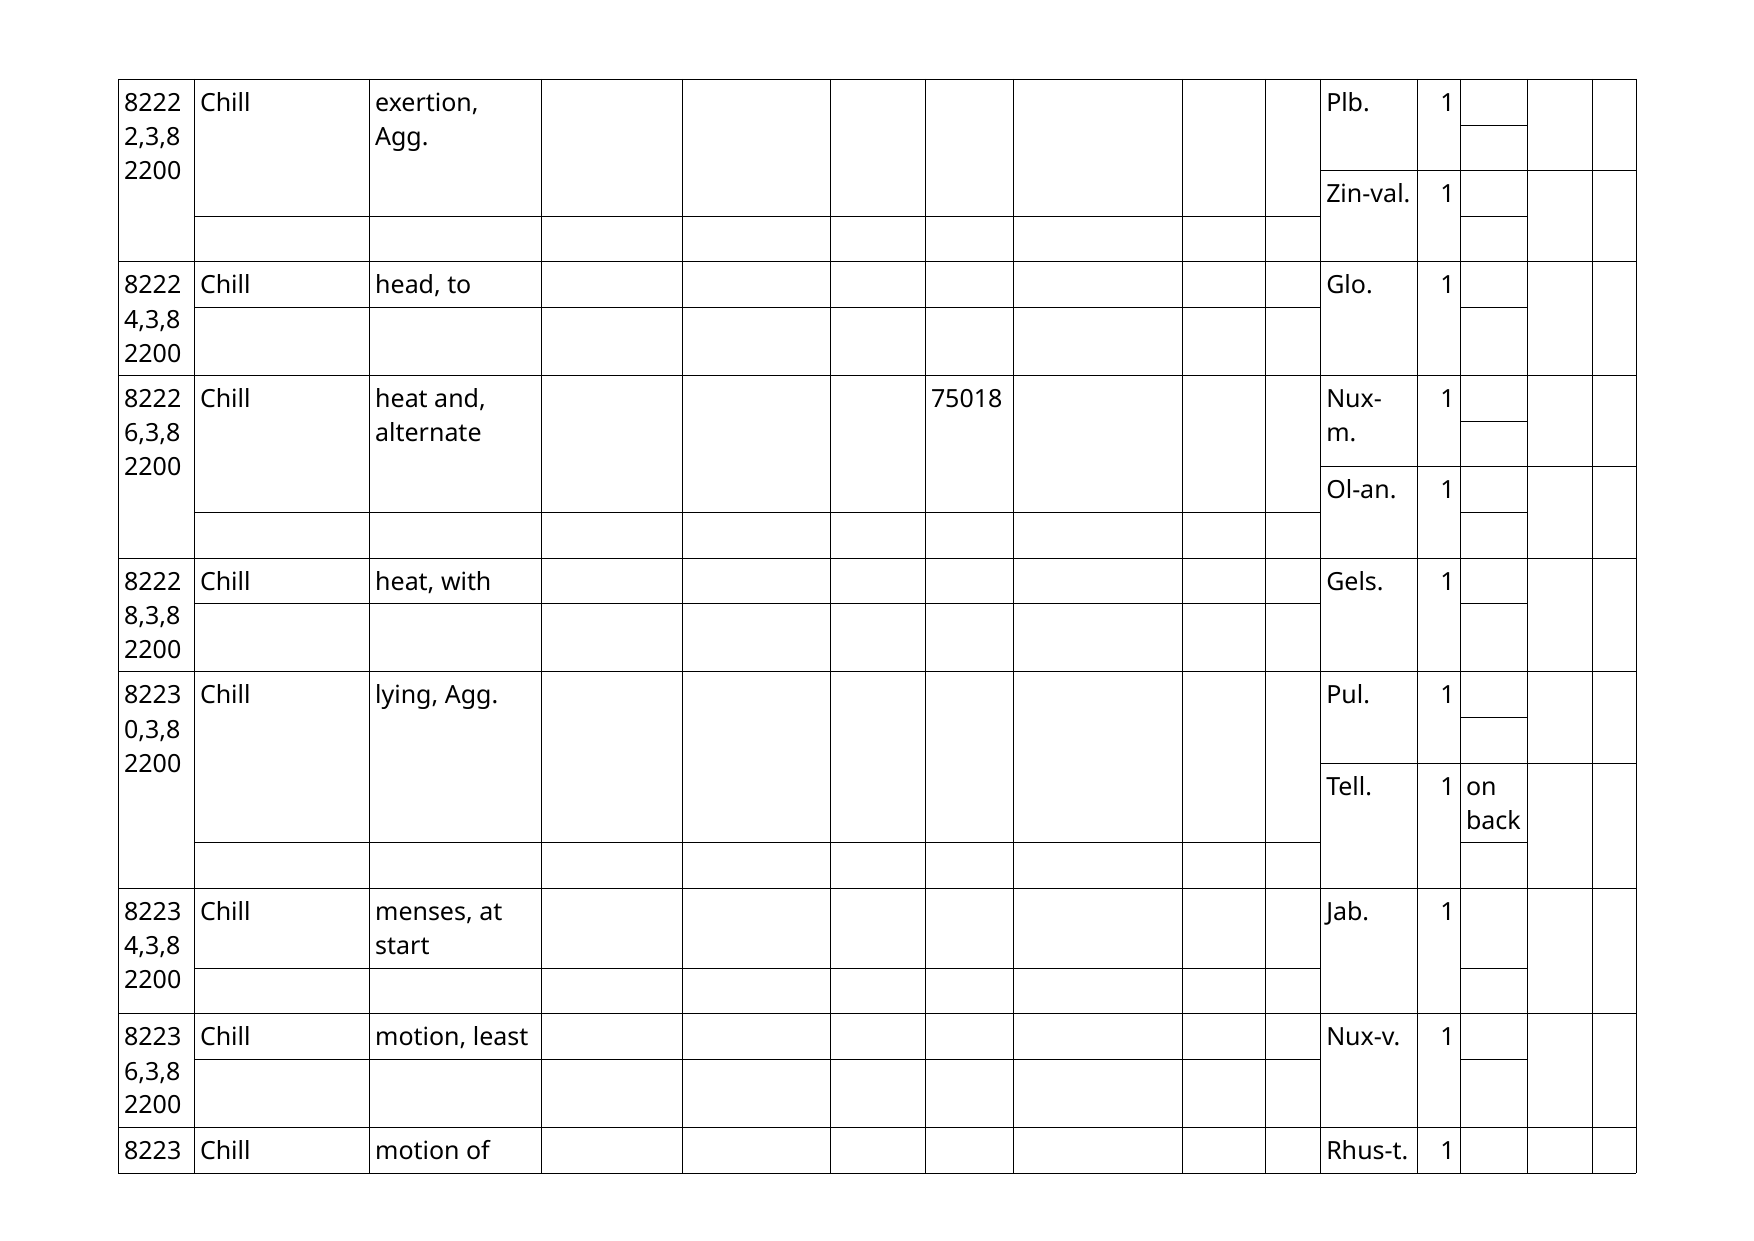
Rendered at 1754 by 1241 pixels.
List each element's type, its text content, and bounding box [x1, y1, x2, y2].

table_cell 1 [1418, 672, 1460, 763]
table_cell [926, 217, 1013, 261]
table_cell [926, 843, 1013, 888]
table_cell [1183, 672, 1265, 842]
table_cell [1183, 262, 1265, 307]
table_cell 82224,3,82200 [119, 262, 194, 375]
table_cell [1014, 1014, 1182, 1059]
table_cell Chill [195, 559, 369, 603]
table_cell [542, 80, 682, 216]
table_cell 82226,3,82200 [119, 376, 194, 558]
table_cell 82236,3,82200 [119, 1014, 194, 1127]
table_cell head, to [370, 262, 541, 307]
table_cell Nux-m. [1321, 376, 1417, 466]
table_cell [195, 604, 369, 671]
table_cell [1014, 889, 1182, 968]
table_cell [1593, 467, 1636, 558]
table_cell 1 [1418, 1014, 1460, 1127]
table_cell [683, 262, 830, 307]
table_cell [195, 513, 369, 558]
table_cell [1014, 969, 1182, 1013]
table_cell [831, 672, 925, 842]
table_cell [831, 217, 925, 261]
table_cell Jab. [1321, 889, 1417, 1013]
table_cell 1 [1418, 1128, 1460, 1173]
table_cell [683, 1014, 830, 1059]
table_cell [1266, 262, 1320, 307]
table_cell Chill [195, 1014, 369, 1059]
table_cell [831, 843, 925, 888]
table_cell Chill [195, 376, 369, 512]
table_cell [1183, 376, 1265, 512]
table_cell [1266, 604, 1320, 671]
table_cell [1461, 126, 1527, 170]
table_cell 82228,3,82200 [119, 559, 194, 671]
table_cell [1528, 672, 1592, 763]
table_cell heat and, alternate [370, 376, 541, 512]
table_cell 82230,3,82200 [119, 672, 194, 888]
table_cell [1014, 217, 1182, 261]
table_cell [542, 1060, 682, 1127]
table_cell [1014, 1060, 1182, 1127]
table_cell [1461, 1014, 1527, 1059]
table_cell Chill [195, 80, 369, 216]
table_cell [1266, 217, 1320, 261]
table_cell [831, 1014, 925, 1059]
table_cell [1461, 308, 1527, 375]
table_cell [683, 513, 830, 558]
table_cell [1461, 718, 1527, 763]
table_cell [1528, 1128, 1592, 1173]
table_cell [1014, 559, 1182, 603]
table_cell [1183, 308, 1265, 375]
table_cell [1266, 308, 1320, 375]
table_cell [683, 80, 830, 216]
table_cell [926, 604, 1013, 671]
table_cell [926, 1060, 1013, 1127]
table_cell [1461, 1128, 1527, 1173]
table_cell [831, 376, 925, 512]
table_cell [542, 969, 682, 1013]
table_cell [683, 1060, 830, 1127]
table_cell [542, 1014, 682, 1059]
table_cell exertion, Agg. [370, 80, 541, 216]
table_cell [1014, 513, 1182, 558]
table_cell [1528, 262, 1592, 375]
table_cell [1461, 559, 1527, 603]
table_cell [1266, 1014, 1320, 1059]
table_cell [1266, 513, 1320, 558]
table_cell [1528, 764, 1592, 888]
table_cell [542, 843, 682, 888]
table_cell [926, 80, 1013, 216]
table_cell [542, 889, 682, 968]
table_cell [542, 559, 682, 603]
table_cell 82234,3,82200 [119, 889, 194, 1013]
table_cell [1593, 80, 1636, 170]
table_cell [926, 559, 1013, 603]
table_cell [831, 969, 925, 1013]
table_cell Gels. [1321, 559, 1417, 671]
table_cell Ol-an. [1321, 467, 1417, 558]
table_cell [1014, 1128, 1182, 1173]
table_cell 1 [1418, 467, 1460, 558]
table_cell [926, 889, 1013, 968]
table_cell [1461, 467, 1527, 512]
table_cell Nux-v. [1321, 1014, 1417, 1127]
table_cell [542, 308, 682, 375]
table_cell [1593, 559, 1636, 671]
table_cell menses, at start [370, 889, 541, 968]
table_cell [831, 1060, 925, 1127]
table_cell [1266, 889, 1320, 968]
table_cell [831, 559, 925, 603]
table_cell [1593, 889, 1636, 1013]
table_cell [683, 969, 830, 1013]
table_cell Chill [195, 262, 369, 307]
table_cell [831, 513, 925, 558]
table_cell [1183, 1128, 1265, 1173]
table_cell [1183, 80, 1265, 216]
table_cell lying, Agg. [370, 672, 541, 842]
table_cell [1528, 559, 1592, 671]
table_cell [1593, 672, 1636, 763]
table_cell Rhus-t. [1321, 1128, 1417, 1173]
table_cell [1461, 422, 1527, 466]
table_cell Plb. [1321, 80, 1417, 170]
table_cell [1266, 559, 1320, 603]
table_cell [195, 1060, 369, 1127]
table_cell Glo. [1321, 262, 1417, 375]
table_cell [1183, 1014, 1265, 1059]
table_cell [1183, 604, 1265, 671]
table_cell [1593, 764, 1636, 888]
table_cell heat, with [370, 559, 541, 603]
table_cell [926, 262, 1013, 307]
table_cell [1461, 969, 1527, 1013]
table_cell [1266, 80, 1320, 216]
table_cell [542, 262, 682, 307]
table_cell [1014, 80, 1182, 216]
table_cell [831, 1128, 925, 1173]
table_cell [1593, 1014, 1636, 1127]
table_cell [1183, 513, 1265, 558]
table_cell [1461, 513, 1527, 558]
table_cell [831, 889, 925, 968]
table_cell [370, 843, 541, 888]
table_cell [1593, 376, 1636, 466]
table_cell [683, 217, 830, 261]
table_cell motion, least [370, 1014, 541, 1059]
table_cell [370, 217, 541, 261]
table_cell 1 [1418, 376, 1460, 466]
table_cell [1461, 217, 1527, 261]
table_cell Chill [195, 889, 369, 968]
table_cell [1593, 171, 1636, 261]
table_cell [542, 1128, 682, 1173]
table_cell [542, 513, 682, 558]
table_cell [683, 559, 830, 603]
table_cell [831, 308, 925, 375]
table_cell [683, 889, 830, 968]
table_cell 1 [1418, 171, 1460, 261]
table_cell [370, 1060, 541, 1127]
table_cell 82222,3,82200 [119, 80, 194, 261]
table_cell [542, 604, 682, 671]
table_cell [1461, 672, 1527, 717]
table_cell [542, 217, 682, 261]
table_cell [195, 843, 369, 888]
table_cell [1528, 467, 1592, 558]
table_cell [370, 513, 541, 558]
table_cell [1014, 262, 1182, 307]
table_cell Chill [195, 672, 369, 842]
table_cell [683, 604, 830, 671]
table_cell [1014, 308, 1182, 375]
table_cell [1014, 604, 1182, 671]
table_cell [926, 308, 1013, 375]
table_cell 1 [1418, 764, 1460, 888]
table_cell [926, 672, 1013, 842]
table_cell [831, 80, 925, 216]
table_cell [195, 217, 369, 261]
table_cell [926, 1014, 1013, 1059]
table_cell [1461, 376, 1527, 421]
table_cell Chill [195, 1128, 369, 1173]
table_cell [683, 843, 830, 888]
table_cell [1266, 1128, 1320, 1173]
table_cell 8223 [119, 1128, 194, 1173]
table_cell [926, 513, 1013, 558]
table_cell 1 [1418, 80, 1460, 170]
table_cell Zin-val. [1321, 171, 1417, 261]
table_cell [195, 969, 369, 1013]
table_cell [1266, 376, 1320, 512]
table_cell on back [1461, 764, 1527, 842]
table_cell [926, 969, 1013, 1013]
table_cell [683, 1128, 830, 1173]
table_cell [1461, 1060, 1527, 1127]
table_cell [1014, 376, 1182, 512]
table_cell [831, 604, 925, 671]
table_cell [1461, 889, 1527, 968]
table_cell [683, 376, 830, 512]
table_cell [1014, 672, 1182, 842]
table_cell 1 [1418, 262, 1460, 375]
table_cell [1266, 969, 1320, 1013]
table_cell Pul. [1321, 672, 1417, 763]
table_cell 1 [1418, 889, 1460, 1013]
table_cell [1014, 843, 1182, 888]
table_cell 75018 [926, 376, 1013, 512]
table_cell [1461, 80, 1527, 124]
table_cell [831, 262, 925, 307]
table_cell [1461, 843, 1527, 888]
table_cell [195, 308, 369, 375]
table_cell [1183, 969, 1265, 1013]
table_cell [1528, 889, 1592, 1013]
table_cell [1266, 672, 1320, 842]
table_cell motion of [370, 1128, 541, 1173]
table_cell [1183, 217, 1265, 261]
table_cell [1183, 1060, 1265, 1127]
table_cell [1461, 171, 1527, 216]
table_cell [1183, 559, 1265, 603]
table_cell [370, 308, 541, 375]
table_cell [1528, 171, 1592, 261]
table_cell [542, 672, 682, 842]
table_cell [1461, 262, 1527, 307]
table_cell 1 [1418, 559, 1460, 671]
table_cell Tell. [1321, 764, 1417, 888]
table_cell [1183, 889, 1265, 968]
table_cell [1528, 376, 1592, 466]
table_cell [1528, 80, 1592, 170]
table_cell [1528, 1014, 1592, 1127]
table_cell [1266, 843, 1320, 888]
table_cell [1461, 604, 1527, 671]
table_cell [542, 376, 682, 512]
table_cell [683, 308, 830, 375]
table_cell [370, 604, 541, 671]
table_cell [1593, 1128, 1636, 1173]
table_cell [926, 1128, 1013, 1173]
table_cell [1266, 1060, 1320, 1127]
table_cell [683, 672, 830, 842]
table_cell [1593, 262, 1636, 375]
table_cell [1183, 843, 1265, 888]
table_cell [370, 969, 541, 1013]
